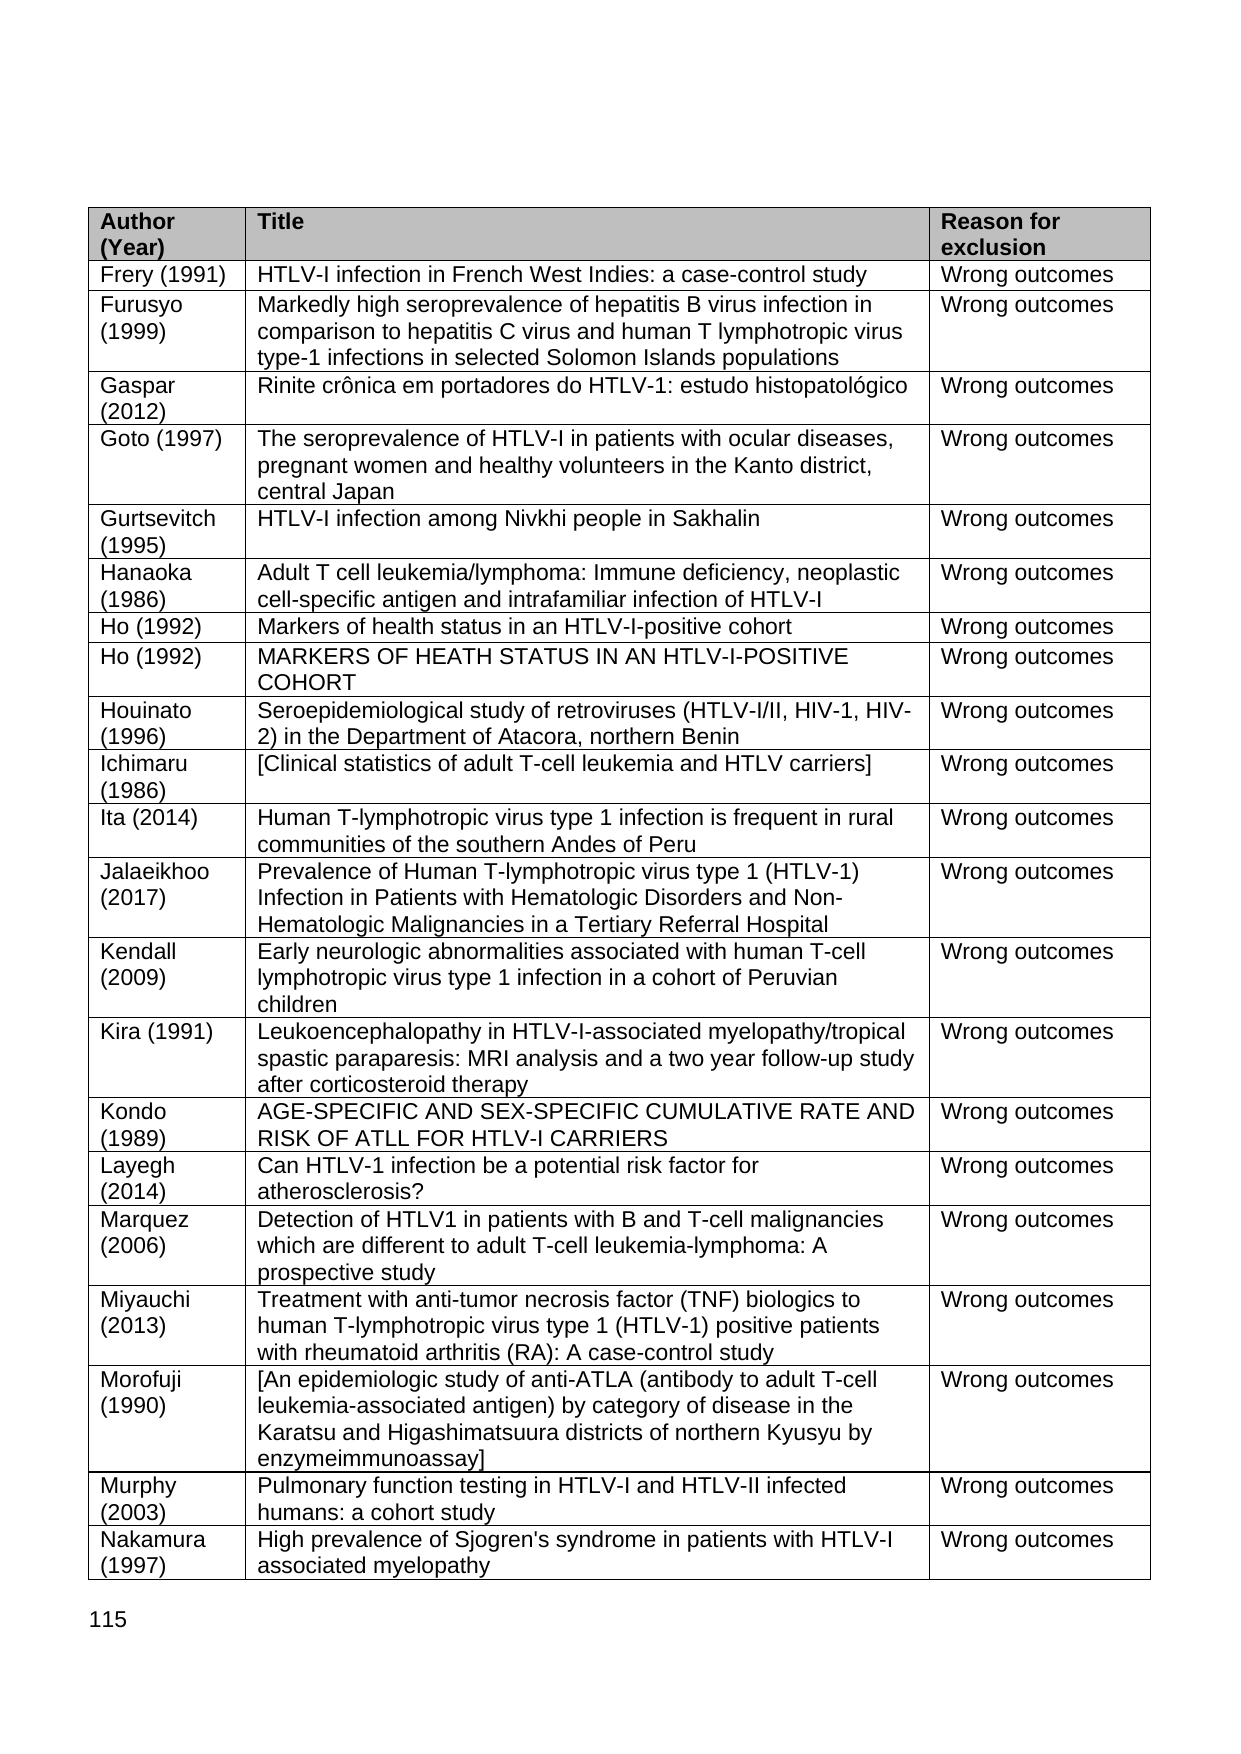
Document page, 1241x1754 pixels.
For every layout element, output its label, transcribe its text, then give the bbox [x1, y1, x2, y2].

table_cell Wrong outcomes [930, 1152, 1150, 1205]
table_cell Jalaeikhoo (2017) [89, 858, 245, 937]
table_cell Nakamura (1997) [89, 1526, 245, 1579]
table_cell Wrong outcomes [930, 1526, 1150, 1579]
table_cell Morofuji (1990) [89, 1366, 245, 1471]
table_cell Marquez (2006) [89, 1206, 245, 1285]
table_cell Wrong outcomes [930, 372, 1150, 424]
table_cell Wrong outcomes [930, 1018, 1150, 1097]
table_header Title [246, 208, 929, 260]
table_cell Gaspar (2012) [89, 372, 245, 424]
table_header Author (Year) [89, 208, 245, 260]
table_cell Ichimaru (1986) [89, 750, 245, 803]
table_cell Treatment with anti-tumor necrosis factor (TNF) biologics to human T-lymphotropic virus type 1 (HTLV-1) positive patients with rheumatoid arthritis (RA): A case-control study [246, 1286, 929, 1365]
table_cell Human T-lymphotropic virus type 1 infection is frequent in rural communities of the southern Andes of Peru [246, 804, 929, 857]
table_cell Gurtsevitch (1995) [89, 505, 245, 558]
table_cell Pulmonary function testing in HTLV-I and HTLV-II infected humans: a cohort study [246, 1473, 929, 1525]
table_cell Seroepidemiological study of retroviruses (HTLV-I/II, HIV-1, HIV-2) in the Department of Atacora, northern Benin [246, 697, 929, 749]
table_header Reason for exclusion [930, 208, 1150, 260]
table_cell Wrong outcomes [930, 425, 1150, 504]
table_cell Wrong outcomes [930, 804, 1150, 857]
table_cell Wrong outcomes [930, 858, 1150, 937]
table_cell Markers of health status in an HTLV-I-positive cohort [246, 613, 929, 642]
table_cell Wrong outcomes [930, 750, 1150, 803]
table_cell Wrong outcomes [930, 559, 1150, 612]
table_cell Prevalence of Human T-lymphotropic virus type 1 (HTLV-1) Infection in Patients with Hematologic Disorders and Non-Hematologic Malignancies in a Tertiary Referral Hospital [246, 858, 929, 937]
table_cell Wrong outcomes [930, 613, 1150, 642]
table_cell Goto (1997) [89, 425, 245, 504]
table_cell Ho (1992) [89, 613, 245, 642]
table_cell High prevalence of Sjogren's syndrome in patients with HTLV-I associated myelopathy [246, 1526, 929, 1579]
table_cell Hanaoka (1986) [89, 559, 245, 612]
table_cell Early neurologic abnormalities associated with human T-cell lymphotropic virus type 1 infection in a cohort of Peruvian children [246, 938, 929, 1017]
table_cell Wrong outcomes [930, 1473, 1150, 1525]
table_cell Ita (2014) [89, 804, 245, 857]
table_cell [Clinical statistics of adult T-cell leukemia and HTLV carriers] [246, 750, 929, 803]
table_cell Detection of HTLV1 in patients with B and T-cell malignancies which are different to adult T-cell leukemia-lymphoma: A prospective study [246, 1206, 929, 1285]
table_cell Wrong outcomes [930, 291, 1150, 371]
table_cell Houinato (1996) [89, 697, 245, 749]
table_cell The seroprevalence of HTLV-I in patients with ocular diseases, pregnant women and healthy volunteers in the Kanto district, central Japan [246, 425, 929, 504]
table_cell Wrong outcomes [930, 697, 1150, 749]
table_cell Wrong outcomes [930, 505, 1150, 558]
table_cell Ho (1992) [89, 643, 245, 696]
table_cell Furusyo (1999) [89, 291, 245, 371]
table_cell Wrong outcomes [930, 643, 1150, 696]
table_cell Can HTLV-1 infection be a potential risk factor for atherosclerosis? [246, 1152, 929, 1205]
table_cell AGE-SPECIFIC AND SEX-SPECIFIC CUMULATIVE RATE AND RISK OF ATLL FOR HTLV-I CARRIERS [246, 1098, 929, 1151]
table_cell Kira (1991) [89, 1018, 245, 1097]
table_cell Kendall (2009) [89, 938, 245, 1017]
table_cell MARKERS OF HEATH STATUS IN AN HTLV-I-POSITIVE COHORT [246, 643, 929, 696]
table_cell Markedly high seroprevalence of hepatitis B virus infection in comparison to hepatitis C virus and human T lymphotropic virus type-1 infections in selected Solomon Islands populations [246, 291, 929, 371]
table_cell [An epidemiologic study of anti-ATLA (antibody to adult T-cell leukemia-associated antigen) by category of disease in the Karatsu and Higashimatsuura districts of northern Kyusyu by enzymeimmunoassay] [246, 1366, 929, 1471]
table_cell HTLV-I infection among Nivkhi people in Sakhalin [246, 505, 929, 558]
table_cell Rinite crônica em portadores do HTLV-1: estudo histopatológico [246, 372, 929, 424]
table_cell Wrong outcomes [930, 938, 1150, 1017]
table_cell Wrong outcomes [930, 1286, 1150, 1365]
table_cell Frery (1991) [89, 261, 245, 290]
table_cell Miyauchi (2013) [89, 1286, 245, 1365]
table_cell HTLV-I infection in French West Indies: a case-control study [246, 261, 929, 290]
table_cell Wrong outcomes [930, 261, 1150, 290]
table_cell Layegh (2014) [89, 1152, 245, 1205]
table_cell Kondo (1989) [89, 1098, 245, 1151]
table_cell Murphy (2003) [89, 1473, 245, 1525]
table_cell Leukoencephalopathy in HTLV-I-associated myelopathy/tropical spastic paraparesis: MRI analysis and a two year follow-up study after corticosteroid therapy [246, 1018, 929, 1097]
table_cell Wrong outcomes [930, 1098, 1150, 1151]
table_cell Wrong outcomes [930, 1206, 1150, 1285]
table_cell Wrong outcomes [930, 1366, 1150, 1471]
table_cell Adult T cell leukemia/lymphoma: Immune deficiency, neoplastic cell-specific antigen and intrafamiliar infection of HTLV-I [246, 559, 929, 612]
